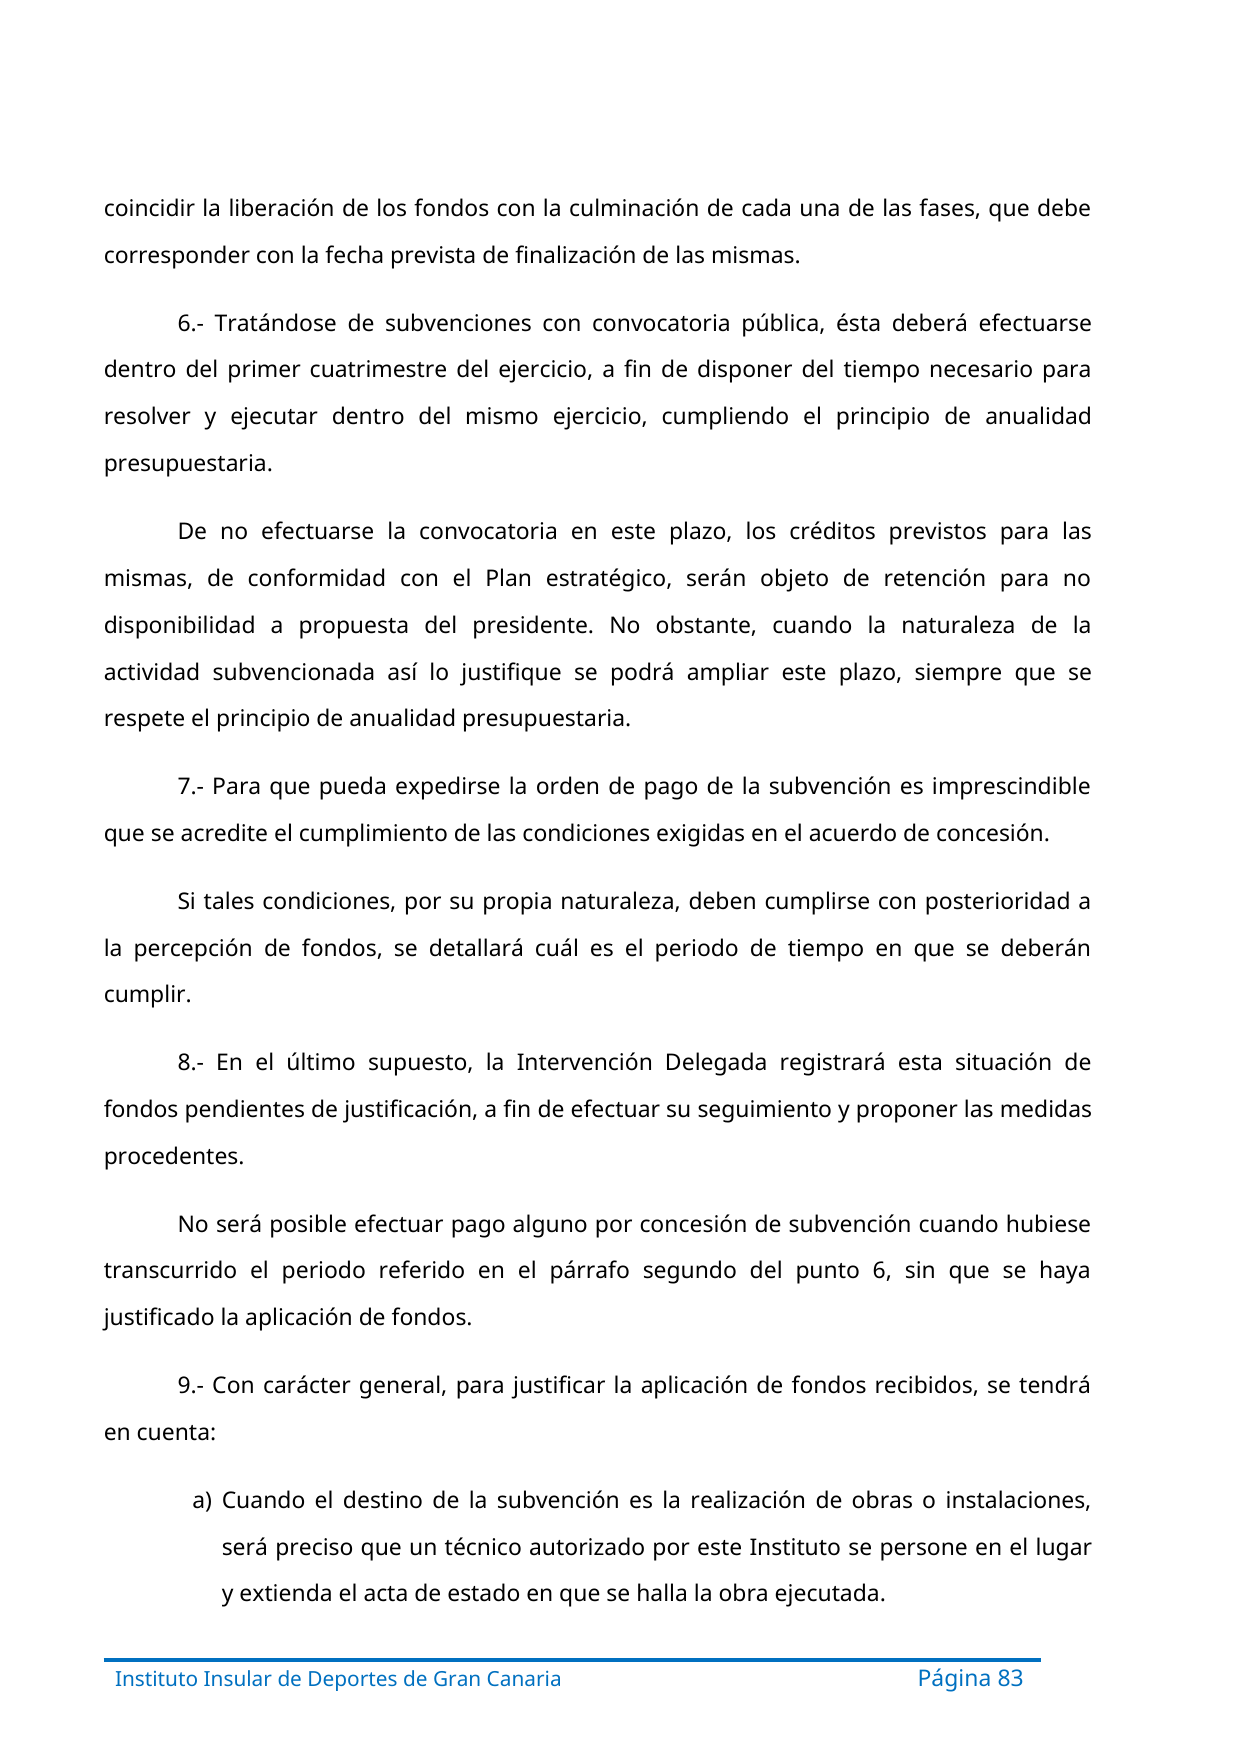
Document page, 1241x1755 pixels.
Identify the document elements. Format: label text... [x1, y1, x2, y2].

text 8.- En el último supuesto, la Intervención Delegada registrará esta situación de fondos pendientes de justificación, a fin de efectuar su seguimiento y proponer las medidas procedentes. [103, 1046, 1093, 1171]
text No será posible efectuar pago alguno por concesión de subvención cuando hubiese transcurrido el periodo referido en el párrafo segundo del punto 6, sin que se haya justificado la aplicación de fondos. [103, 1208, 1093, 1333]
text De no efectuarse la convocatoria en este plazo, los créditos previstos para las mismas, de conformidad con el Plan estratégico, serán objeto de retención para no disponibilidad a propuesta del presidente. No obstante, cuando la naturaleza de la actividad subvencionada así lo justifique se podrá ampliar este plazo, siempre que se respete el principio de anualidad presupuestaria. [103, 515, 1093, 734]
text 9.- Con carácter general, para justificar la aplicación de fondos recibidos, se tendrá en cuenta: [103, 1369, 1093, 1447]
text 6.- Tratándose de subvenciones con convocatoria pública, ésta deberá efectuarse dentro del primer cuatrimestre del ejercicio, a fin de disponer del tiempo necesario para resolver y ejecutar dentro del mismo ejercicio, cumpliendo el principio de anualidad presupuestaria. [103, 307, 1093, 478]
text coincidir la liberación de los fondos con la culminación de cada una de las fases, que debe corresponder con la fecha prevista de finalización de las mismas. [103, 192, 1093, 270]
text 7.- Para que pueda expedirse la orden de pago de la subvención es imprescindible que se acredite el cumplimiento de las condiciones exigidas en el acuerdo de concesión. [103, 770, 1093, 848]
list Cuando el destino de la subvención es la realización de obras o instalaciones, será preciso que un técnico autorizado por este Instituto se persone en el lugar y extienda el acta de estado en que se halla la obra ejecutada. [192, 1484, 1093, 1609]
text Si tales condiciones, por su propia naturaleza, deben cumplirse con posterioridad a la percepción de fondos, se detallará cuál es el periodo de tiempo en que se deberán cumplir. [103, 885, 1093, 1010]
